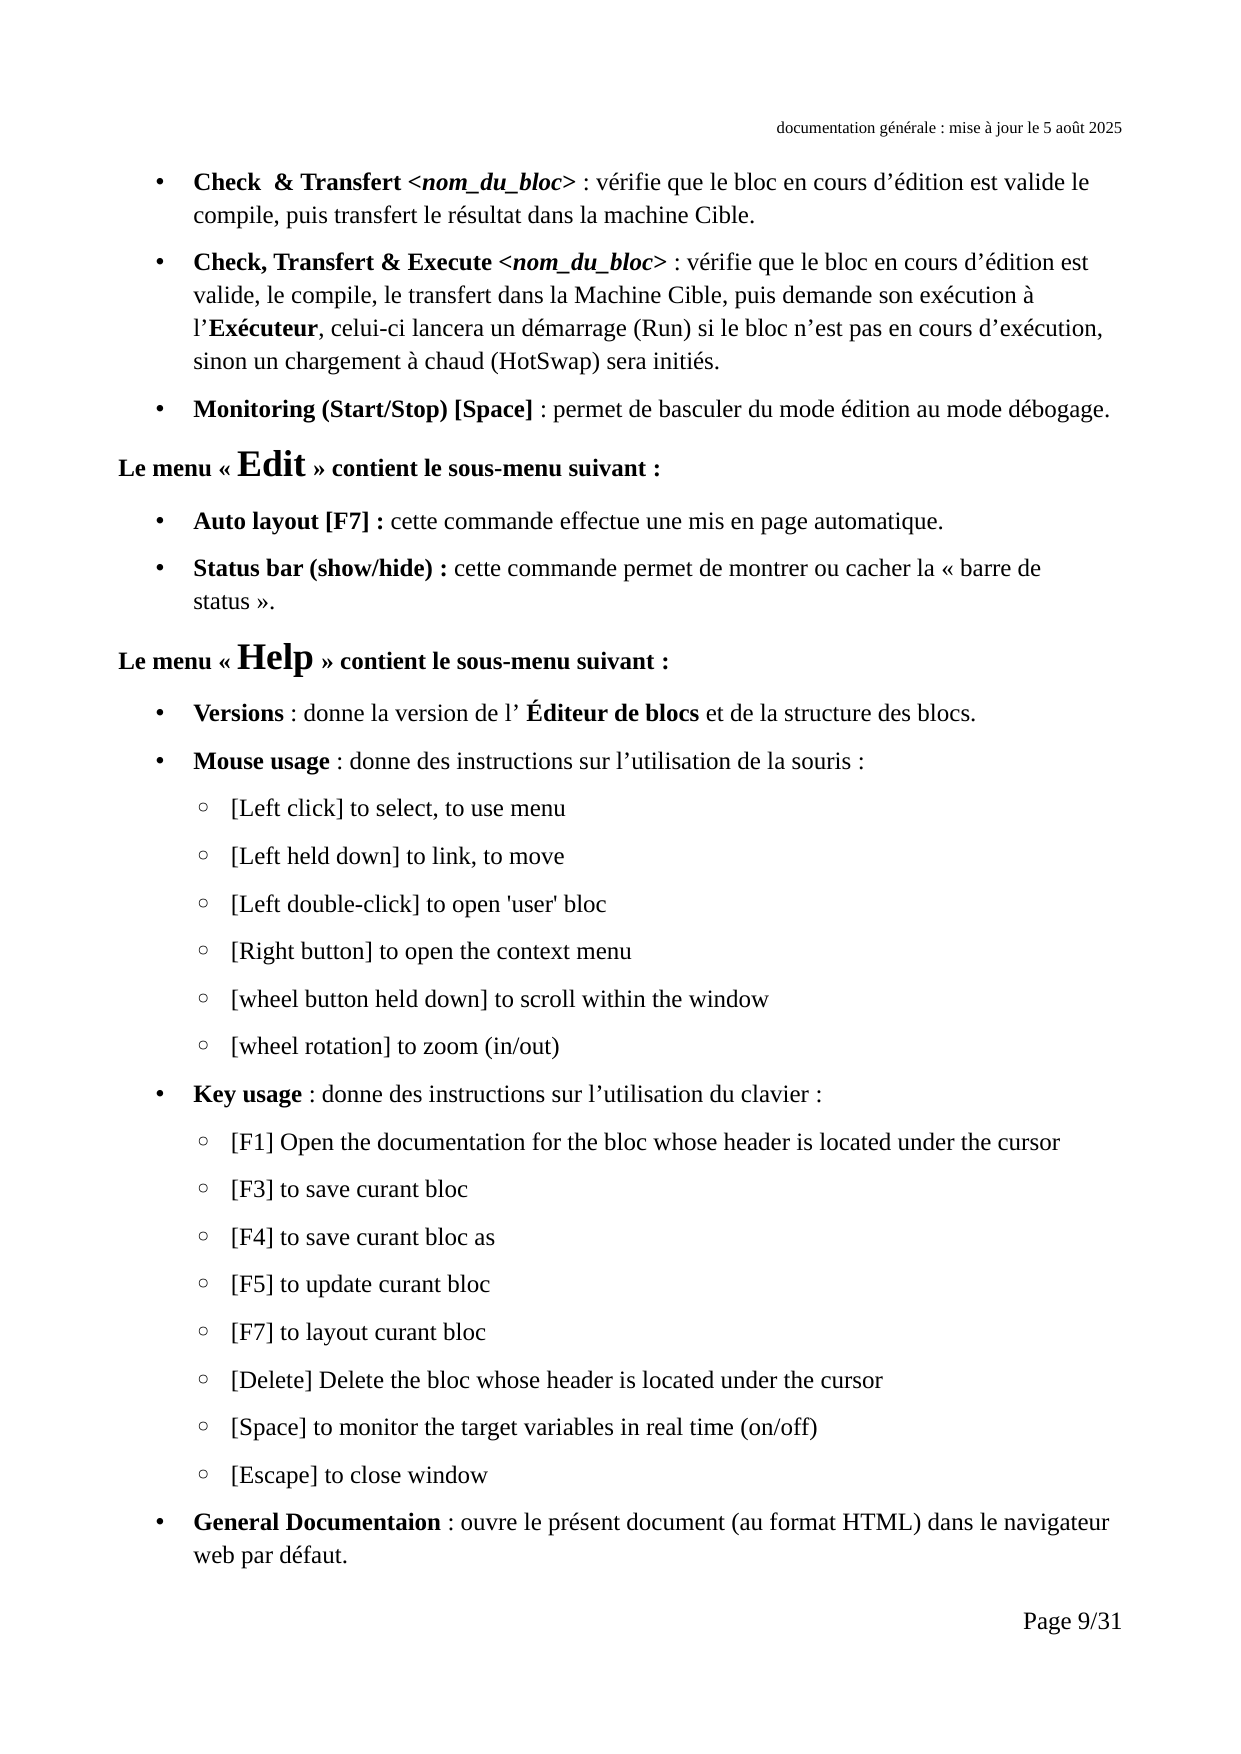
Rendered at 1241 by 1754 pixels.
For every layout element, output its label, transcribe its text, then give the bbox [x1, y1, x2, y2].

list [Left held down] to link, to move [193, 841, 1122, 870]
list Status bar (show/hide) : cette commande permet de montrer ou cacher la « barre de status ». [156, 553, 1122, 615]
list Mouse usage : donne des instructions sur l’utilisation de la souris : [156, 746, 1122, 774]
list [F7] to layout curant bloc [193, 1317, 1122, 1346]
list Auto layout [F7] : cette commande effectue une mis en page automatique. [156, 506, 1122, 534]
list [Space] to monitor the target variables in real time (on/off) [193, 1412, 1122, 1441]
text Le menu « Edit » contient le sous-menu suivant : [118, 442, 1122, 485]
list [wheel button held down] to scroll within the window [193, 984, 1122, 1013]
list Check & Transfert <nom_du_bloc> : vérifie que le bloc en cours d’édition est valide le compile, puis transfert le résultat dans la machine Cible. [156, 167, 1122, 228]
list [F1] Open the documentation for the bloc whose header is located under the cursor [193, 1127, 1122, 1155]
list [Right button] to open the context menu [193, 936, 1122, 965]
list Check, Transfert & Execute <nom_du_bloc> : vérifie que le bloc en cours d’édition est valide, le compile, le transfert dans la Machine Cible, puis demande son exécution à l’Exécuteur, celui-ci lancera un démarrage (Run) si le bloc n’est pas en cours d’exécution, sinon un chargement à chaud (HotSwap) sera initiés. [156, 247, 1122, 375]
list Key usage : donne des instructions sur l’utilisation du clavier : [156, 1079, 1122, 1108]
list Versions : donne la version de l’ Éditeur de blocs et de la structure des blocs. [156, 698, 1122, 727]
list [Delete] Delete the bloc whose header is located under the cursor [193, 1365, 1122, 1393]
list [Left double-click] to open 'user' bloc [193, 889, 1122, 917]
list [F5] to update curant bloc [193, 1269, 1122, 1298]
list [F3] to save curant bloc [193, 1174, 1122, 1203]
list [Escape] to close window [193, 1460, 1122, 1489]
list [wheel rotation] to zoom (in/out) [193, 1031, 1122, 1060]
list Monitoring (Start/Stop) [Space] : permet de basculer du mode édition au mode débogage. [156, 394, 1122, 423]
list [F4] to save curant bloc as [193, 1222, 1122, 1251]
list General Documentaion : ouvre le présent document (au format HTML) dans le navigateur web par défaut. [156, 1507, 1122, 1569]
text Le menu « Help » contient le sous-menu suivant : [118, 634, 1122, 677]
list [Left click] to select, to use menu [193, 793, 1122, 822]
